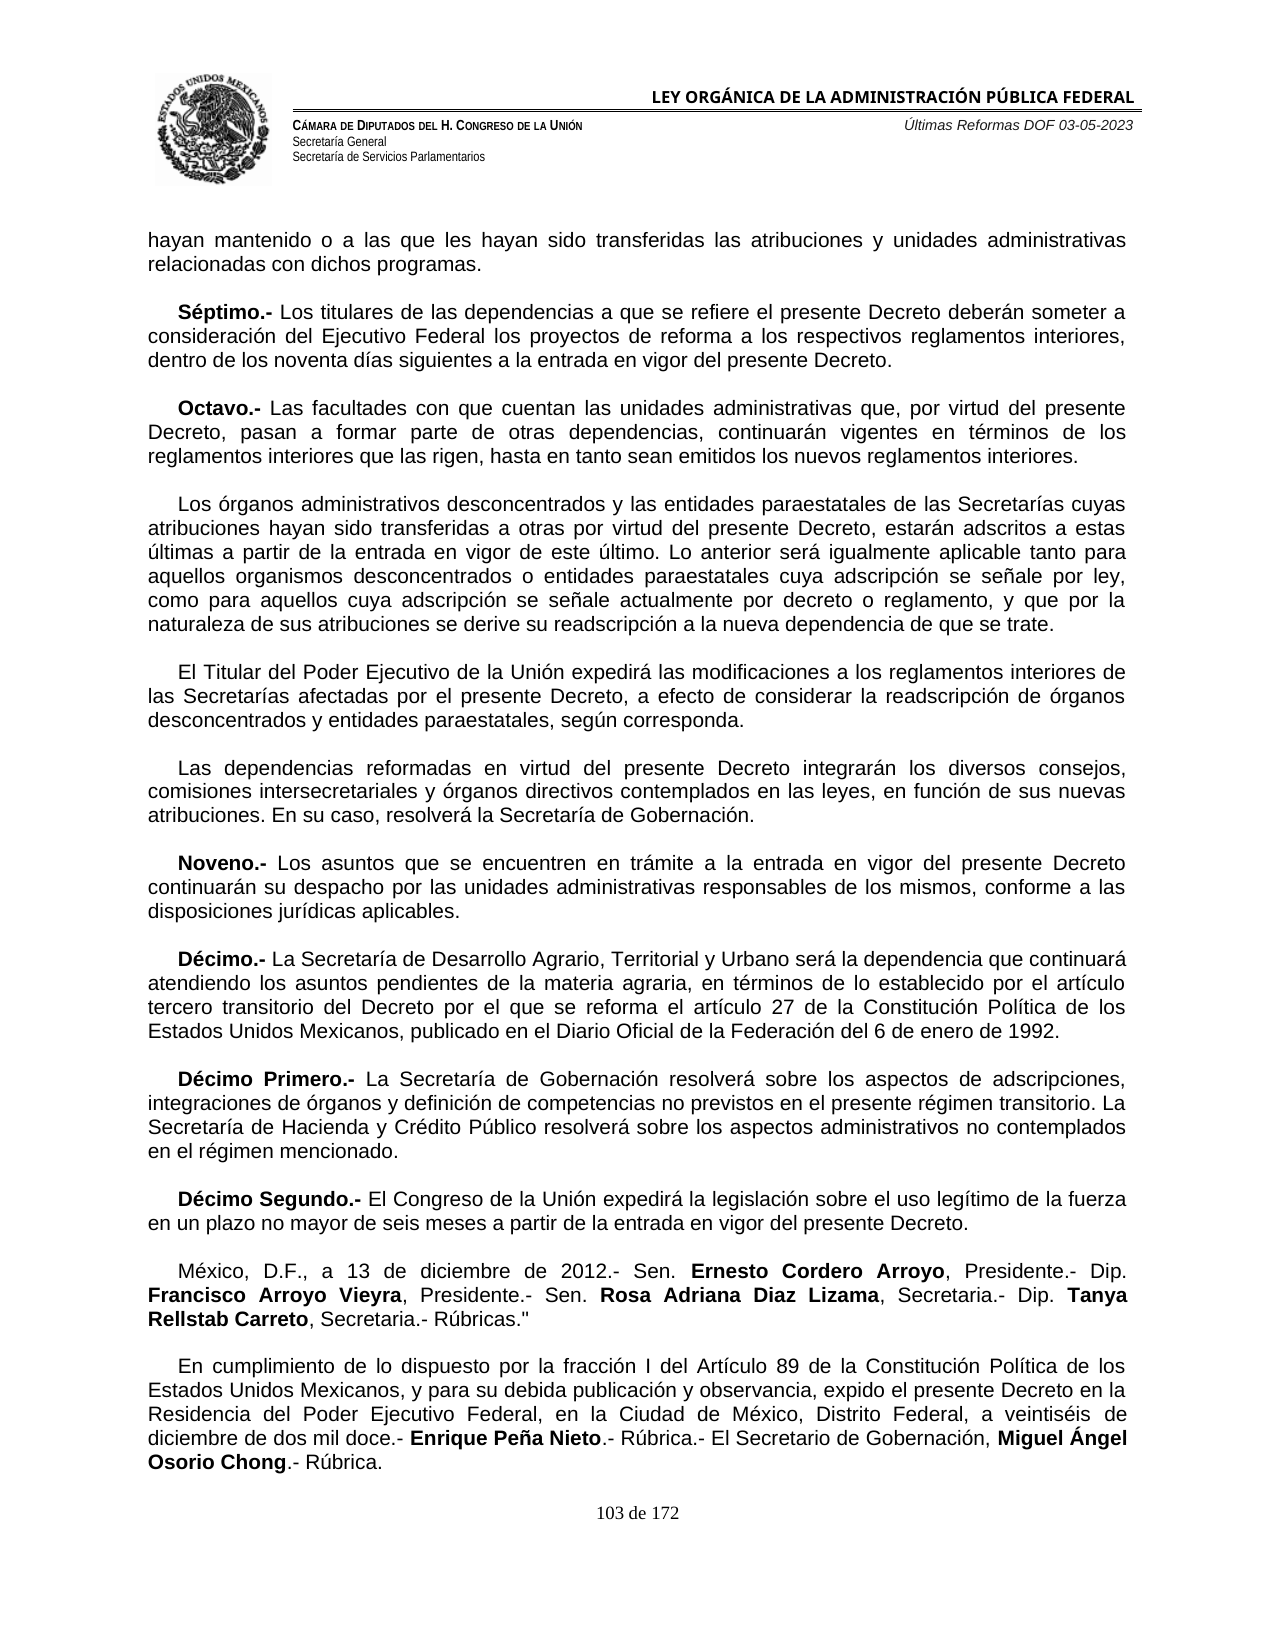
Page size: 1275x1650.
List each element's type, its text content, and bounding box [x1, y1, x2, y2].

text Octavo.- Las facultades con que cuentan las unidades administrativas que, por virtud del presente Decreto, pasan a formar parte de otras dependencias, continuarán vigentes en términos de los reglamentos interiores que las rigen, hasta en tanto sean emitidos los nuevos reglamentos interiores. [148, 396, 1127, 468]
text El Titular del Poder Ejecutivo de la Unión expedirá las modificaciones a los reglamentos interiores de las Secretarías afectadas por el presente Decreto, a efecto de considerar la readscripción de órganos desconcentrados y entidades paraestatales, según corresponda. [148, 659, 1127, 731]
text Las dependencias reformadas en virtud del presente Decreto integrarán los diversos consejos, comisiones intersecretariales y órganos directivos contemplados en las leyes, en función de sus nuevas atribuciones. En su caso, resolverá la Secretaría de Gobernación. [148, 755, 1127, 827]
text Noveno.- Los asuntos que se encuentren en trámite a la entrada en vigor del presente Decreto continuarán su despacho por las unidades administrativas responsables de los mismos, conforme a las disposiciones jurídicas aplicables. [148, 851, 1127, 923]
text Décimo Primero.- La Secretaría de Gobernación resolverá sobre los aspectos de adscripciones, integraciones de órganos y definición de competencias no previstos en el presente régimen transitorio. La Secretaría de Hacienda y Crédito Público resolverá sobre los aspectos administrativos no contemplados en el régimen mencionado. [148, 1067, 1127, 1163]
text En cumplimiento de lo dispuesto por la fracción I del Artículo 89 de la Constitución Política de los Estados Unidos Mexicanos, y para su debida publicación y observancia, expido el presente Decreto en la Residencia del Poder Ejecutivo Federal, en la Ciudad de México, Distrito Federal, a veintiséis de diciembre de dos mil doce.- Enrique Peña Nieto.- Rúbrica.- El Secretario de Gobernación, Miguel Ángel Osorio Chong.- Rúbrica. [148, 1354, 1127, 1474]
text Séptimo.- Los titulares de las dependencias a que se refiere el presente Decreto deberán someter a consideración del Ejecutivo Federal los proyectos de reforma a los respectivos reglamentos interiores, dentro de los noventa días siguientes a la entrada en vigor del presente Decreto. [148, 300, 1127, 372]
text hayan mantenido o a las que les hayan sido transferidas las atribuciones y unidades administrativas relacionadas con dichos programas. [148, 228, 1127, 276]
text Décimo Segundo.- El Congreso de la Unión expedirá la legislación sobre el uso legítimo de la fuerza en un plazo no mayor de seis meses a partir de la entrada en vigor del presente Decreto. [148, 1187, 1127, 1234]
text México, D.F., a 13 de diciembre de 2012.- Sen. Ernesto Cordero Arroyo, Presidente.- Dip. Francisco Arroyo Vieyra, Presidente.- Sen. Rosa Adriana Diaz Lizama, Secretaria.- Dip. Tanya Rellstab Carreto, Secretaria.- Rúbricas." [148, 1258, 1127, 1330]
text Los órganos administrativos desconcentrados y las entidades paraestatales de las Secretarías cuyas atribuciones hayan sido transferidas a otras por virtud del presente Decreto, estarán adscritos a estas últimas a partir de la entrada en vigor de este último. Lo anterior será igualmente aplicable tanto para aquellos organismos desconcentrados o entidades paraestatales cuya adscripción se señale por ley, como para aquellos cuya adscripción se señale actualmente por decreto o reglamento, y que por la naturaleza de sus atribuciones se derive su readscripción a la nueva dependencia de que se trate. [148, 492, 1127, 636]
text Décimo.- La Secretaría de Desarrollo Agrario, Territorial y Urbano será la dependencia que continuará atendiendo los asuntos pendientes de la materia agraria, en términos de lo establecido por el artículo tercero transitorio del Decreto por el que se reforma el artículo 27 de la Constitución Política de los Estados Unidos Mexicanos, publicado en el Diario Oficial de la Federación del 6 de enero de 1992. [148, 947, 1127, 1043]
